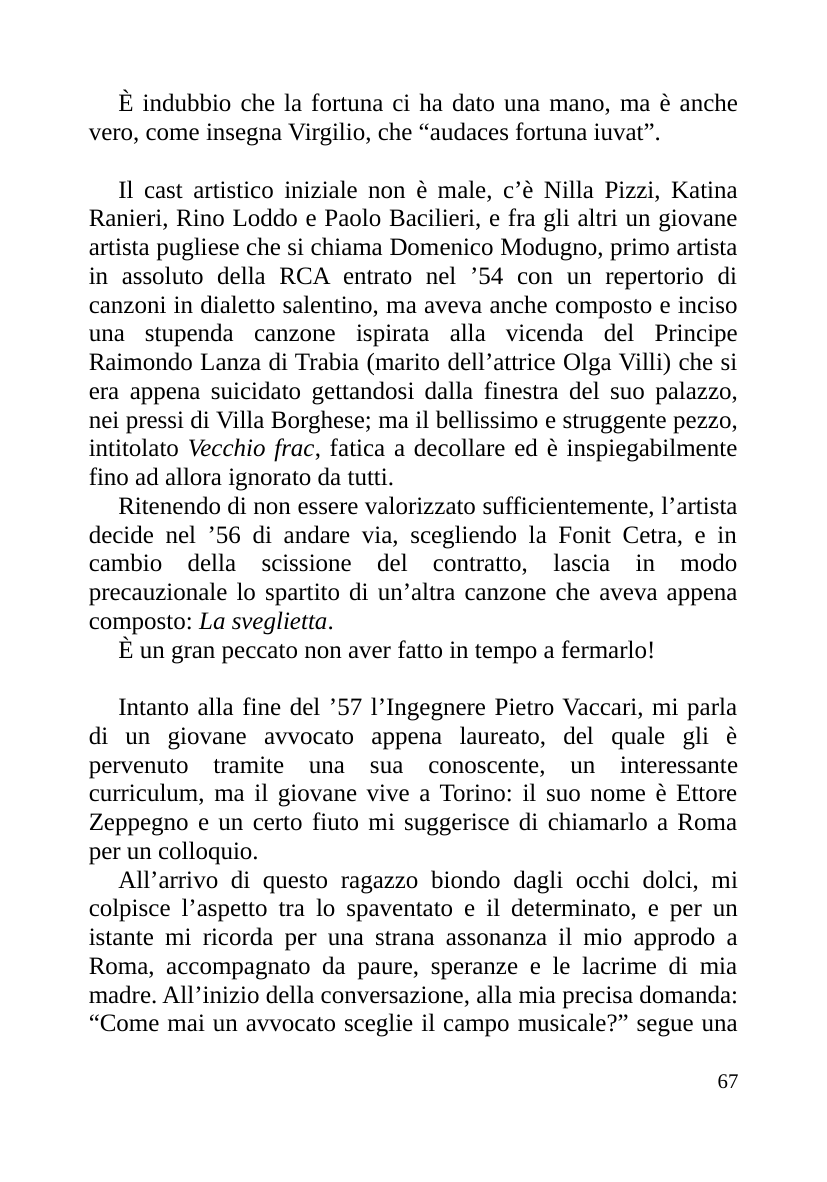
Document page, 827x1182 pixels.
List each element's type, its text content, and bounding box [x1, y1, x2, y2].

text Intanto alla fine del ’57 l’Ingegnere Pietro Vaccari, mi parla di un giovane avvocato appena laureato, del quale gli è pervenuto tramite una sua conoscente, un interessante curriculum, ma il giovane vive a Torino: il suo nome è Ettore Zeppegno e un certo fiuto mi suggerisce di chiamarlo a Roma per un colloquio. [88, 692, 738, 865]
text Ritenendo di non essere valorizzato sufficientemente, l’artista decide nel ’56 di andare via, scegliendo la Fonit Cetra, e in cambio della scissione del contratto, lascia in modo precauzionale lo spartito di un’altra canzone che aveva appena composto: La sveglietta. [88, 491, 738, 635]
text È indubbio che la fortuna ci ha dato una mano, ma è anche vero, come insegna Virgilio, che “audaces fortuna iuvat”. [88, 88, 738, 146]
text Il cast artistico iniziale non è male, c’è Nilla Pizzi, Katina Ranieri, Rino Loddo e Paolo Bacilieri, e fra gli altri un giovane artista pugliese che si chiama Domenico Modugno, primo artista in assoluto della RCA entrato nel ’54 con un repertorio di canzoni in dialetto salentino, ma aveva anche composto e inciso una stupenda canzone ispirata alla vicenda del Principe Raimondo Lanza di Trabia (marito dell’attrice Olga Villi) che si era appena suicidato gettandosi dalla finestra del suo palazzo, nei pressi di Villa Borghese; ma il bellissimo e struggente pezzo, intitolato Vecchio frac, fatica a decollare ed è inspiegabilmente fino ad allora ignorato da tutti. [88, 175, 738, 491]
text All’arrivo di questo ragazzo biondo dagli occhi dolci, mi colpisce l’aspetto tra lo spaventato e il determinato, e per un istante mi ricorda per una strana assonanza il mio approdo a Roma, accompagnato da paure, speranze e le lacrime di mia madre. All’inizio della conversazione, alla mia precisa domanda: “Come mai un avvocato sceglie il campo musicale?” segue una [88, 865, 738, 1037]
text È un gran peccato non aver fatto in tempo a fermarlo! [88, 635, 738, 663]
